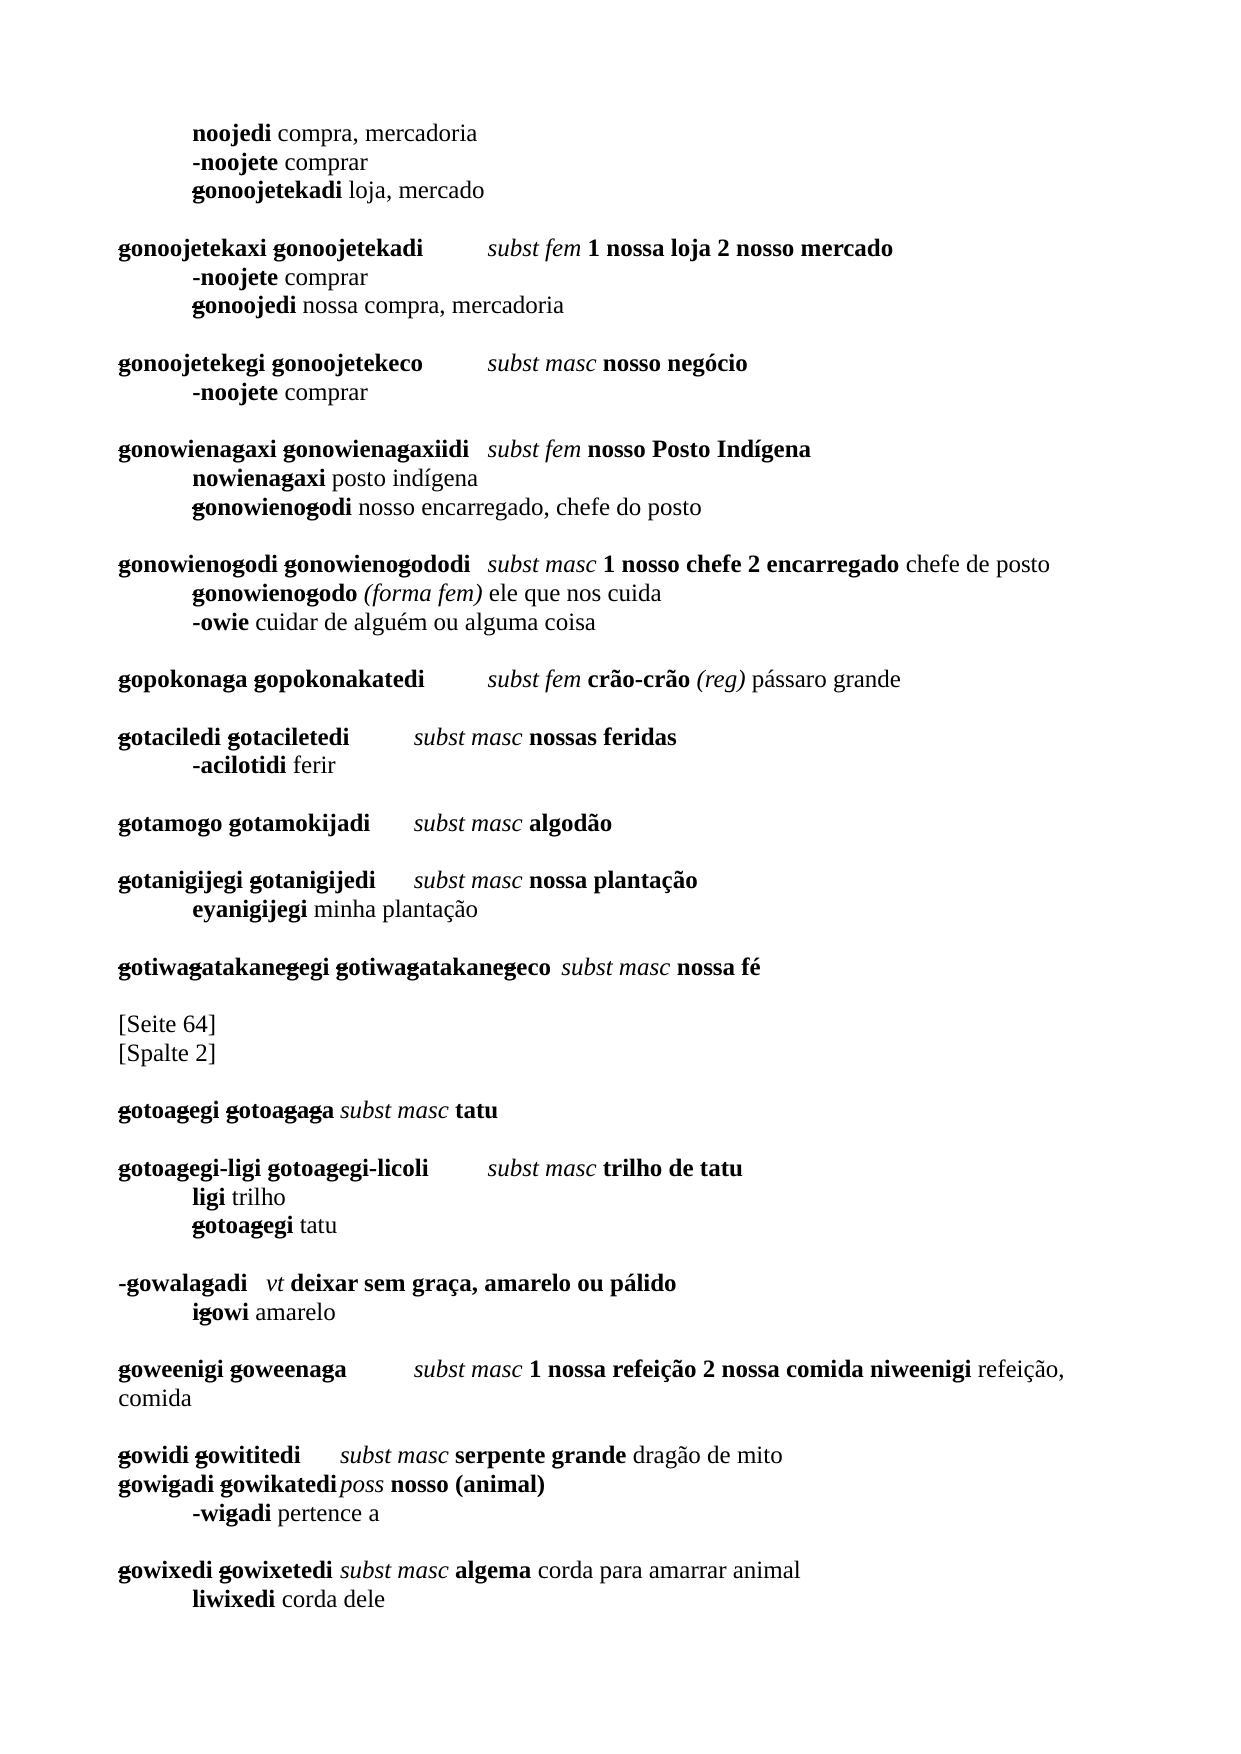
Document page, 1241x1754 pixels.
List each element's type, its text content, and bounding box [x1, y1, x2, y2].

text gonoojedi nossa compra, mercadoria [118, 291, 1122, 319]
text gotiwagatakanegegi gotiwagatakanegeco subst masc nossa fé [118, 952, 1122, 981]
text gonoojetekaxi gonoojetekadi subst fem 1 nossa loja 2 nosso mercado [118, 233, 1122, 262]
text -gowalagadi vt deixar sem graça, amarelo ou pálido [118, 1268, 1122, 1297]
text gotaciledi gotaciletedi subst masc nossas feridas [118, 722, 1122, 751]
text gonowienogodi nosso encarregado, chefe do posto [118, 492, 1122, 521]
text gonowienogodi gonowienogododi subst masc 1 nosso chefe 2 encarregado chefe de posto [118, 549, 1122, 578]
text igowi amarelo [118, 1297, 1122, 1326]
text gonoojetekadi loja, mercado [118, 176, 1122, 204]
text gotanigijegi gotanigijedi subst masc nossa plantação [118, 866, 1122, 894]
text -noojete comprar [118, 147, 1122, 176]
text nowienagaxi posto indígena [118, 463, 1122, 492]
text -noojete comprar [118, 377, 1122, 406]
text gotoagegi gotoagaga subst masc tatu [118, 1096, 1122, 1124]
text ligi trilho [118, 1182, 1122, 1211]
text -acilotidi ferir [118, 751, 1122, 779]
text liwixedi corda dele [118, 1584, 1122, 1613]
text -owie cuidar de alguém ou alguma coisa [118, 607, 1122, 636]
text noojedi compra, mercadoria [118, 118, 1122, 147]
text gonowienagaxi gonowienagaxiidi subst fem nosso Posto Indígena [118, 434, 1122, 463]
text gonowienogodo (forma fem) ele que nos cuida [118, 578, 1122, 607]
text gotamogo gotamokijadi subst masc algodão [118, 808, 1122, 837]
text -noojete comprar [118, 262, 1122, 291]
text [Seite 64] [118, 1009, 1122, 1038]
text goweenigi goweenaga subst masc 1 nossa refeição 2 nossa comida niweenigi refeição, comida [118, 1354, 1122, 1412]
text -wigadi pertence a [118, 1498, 1122, 1527]
text gowigadi gowikatedi poss nosso (animal) [118, 1469, 1122, 1498]
text gotoagegi-ligi gotoagegi-licoli subst masc trilho de tatu [118, 1153, 1122, 1182]
text gowidi gowititedi subst masc serpente grande dragão de mito [118, 1441, 1122, 1469]
text [Spalte 2] [118, 1038, 1122, 1067]
text gotoagegi tatu [118, 1211, 1122, 1239]
text gonoojetekegi gonoojetekeco subst masc nosso negócio [118, 348, 1122, 377]
text gopokonaga gopokonakatedi subst fem crão-crão (reg) pássaro grande [118, 664, 1122, 693]
text gowixedi gowixetedi subst masc algema corda para amarrar animal [118, 1556, 1122, 1584]
text eyanigijegi minha plantação [118, 894, 1122, 923]
